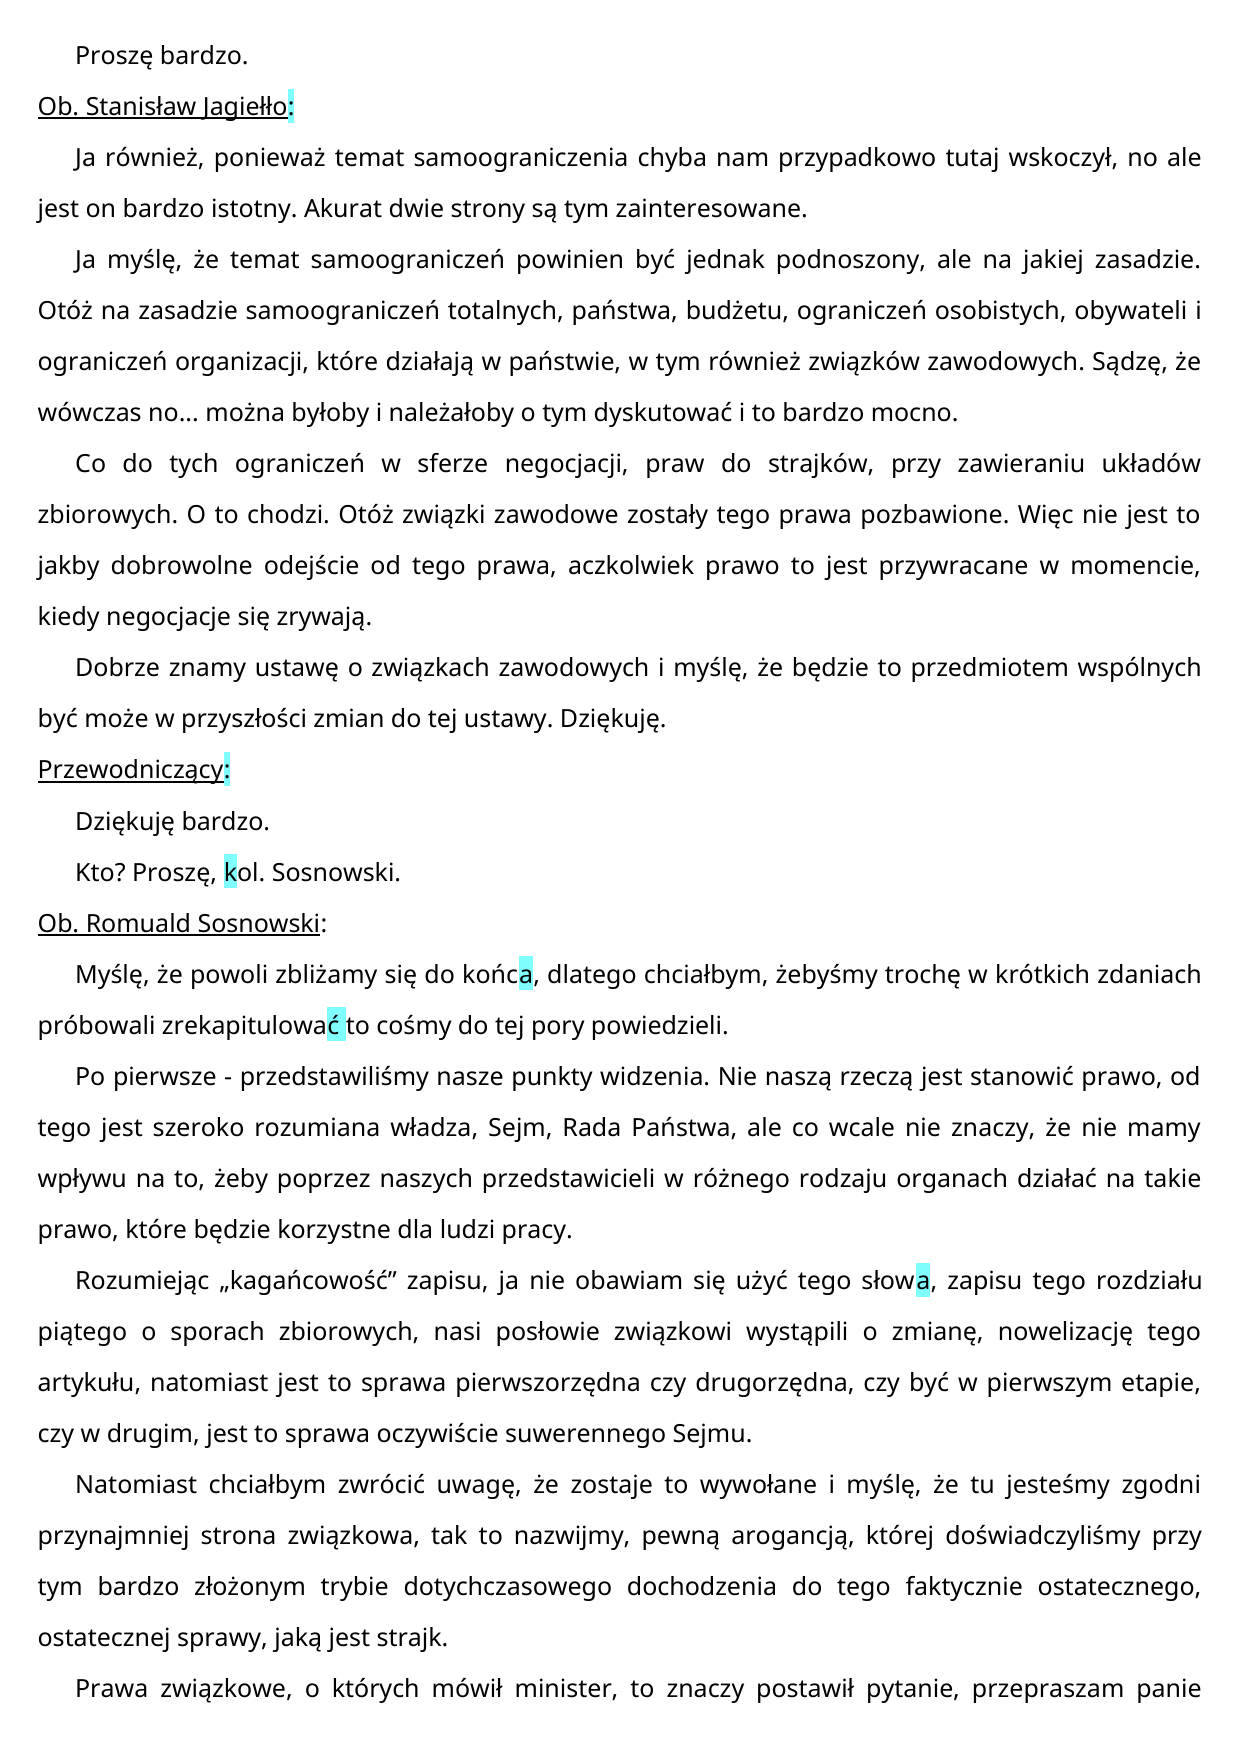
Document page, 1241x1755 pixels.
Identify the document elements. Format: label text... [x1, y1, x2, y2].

text Natomiast chciałbym zwrócić uwagę, że zostaje to wywołane i myślę, że tu jesteśmy zgodni przynajmniej strona związkowa, tak to nazwijmy, pewną arogancją, której doświadczyliśmy przy tym bardzo złożonym trybie dotychczasowego dochodzenia do tego faktycznie ostatecznego, ostatecznej sprawy, jaką jest strajk. [37, 1467, 1203, 1654]
text Dziękuję bardzo. [37, 803, 1203, 837]
text Co do tych ograniczeń w sferze negocjacji, praw do strajków, przy zawieraniu układów zbiorowych. O to chodzi. Otóż związki zawodowe zostały tego prawa pozbawione. Więc nie jest to jakby dobrowolne odejście od tego prawa, aczkolwiek prawo to jest przywracane w momencie, kiedy negocjacje się zrywają. [37, 446, 1203, 633]
text Przewodniczący: [37, 752, 1203, 786]
text Ob. Romuald Sosnowski: [37, 905, 1203, 939]
text Ja również, ponieważ temat samoograniczenia chyba nam przypadkowo tutaj wskoczył, no ale jest on bardzo istotny. Akurat dwie strony są tym zainteresowane. [37, 139, 1203, 225]
text Rozumiejąc „kagańcowość” zapisu, ja nie obawiam się użyć tego słowa, zapisu tego rozdziału piątego o sporach zbiorowych, nasi posłowie związkowi wystąpili o zmianę, nowelizację tego artykułu, natomiast jest to sprawa pierwszorzędna czy drugorzędna, czy być w pierwszym etapie, czy w drugim, jest to sprawa oczywiście suwerennego Sejmu. [37, 1262, 1203, 1450]
text Po pierwsze - przedstawiliśmy nasze punkty widzenia. Nie naszą rzeczą jest stanowić prawo, od tego jest szeroko rozumiana władza, Sejm, Rada Państwa, ale co wcale nie znaczy, że nie mamy wpływu na to, żeby poprzez naszych przedstawicieli w różnego rodzaju organach działać na takie prawo, które będzie korzystne dla ludzi pracy. [37, 1058, 1203, 1246]
text Prawa związkowe, o których mówił minister, to znaczy postawił pytanie, przepraszam panie [37, 1671, 1203, 1705]
text Myślę, że powoli zbliżamy się do końca, dlatego chciałbym, żebyśmy trochę w krótkich zdaniach próbowali zrekapitulować to cośmy do tej pory powiedzieli. [37, 956, 1203, 1041]
text Dobrze znamy ustawę o związkach zawodowych i myślę, że będzie to przedmiotem wspólnych być może w przyszłości zmian do tej ustawy. Dziękuję. [37, 650, 1203, 735]
text Ob. Stanisław Jagiełło: [37, 88, 1203, 123]
text Proszę bardzo. [37, 37, 1203, 72]
text Kto? Proszę, kol. Sosnowski. [37, 854, 1203, 888]
text Ja myślę, że temat samoograniczeń powinien być jednak podnoszony, ale na jakiej zasadzie. Otóż na zasadzie samoograniczeń totalnych, państwa, budżetu, ograniczeń osobistych, obywateli i ograniczeń organizacji, które działają w państwie, w tym również związków zawodowych. Sądzę, że wówczas no... można byłoby i należałoby o tym dyskutować i to bardzo mocno. [37, 242, 1203, 429]
